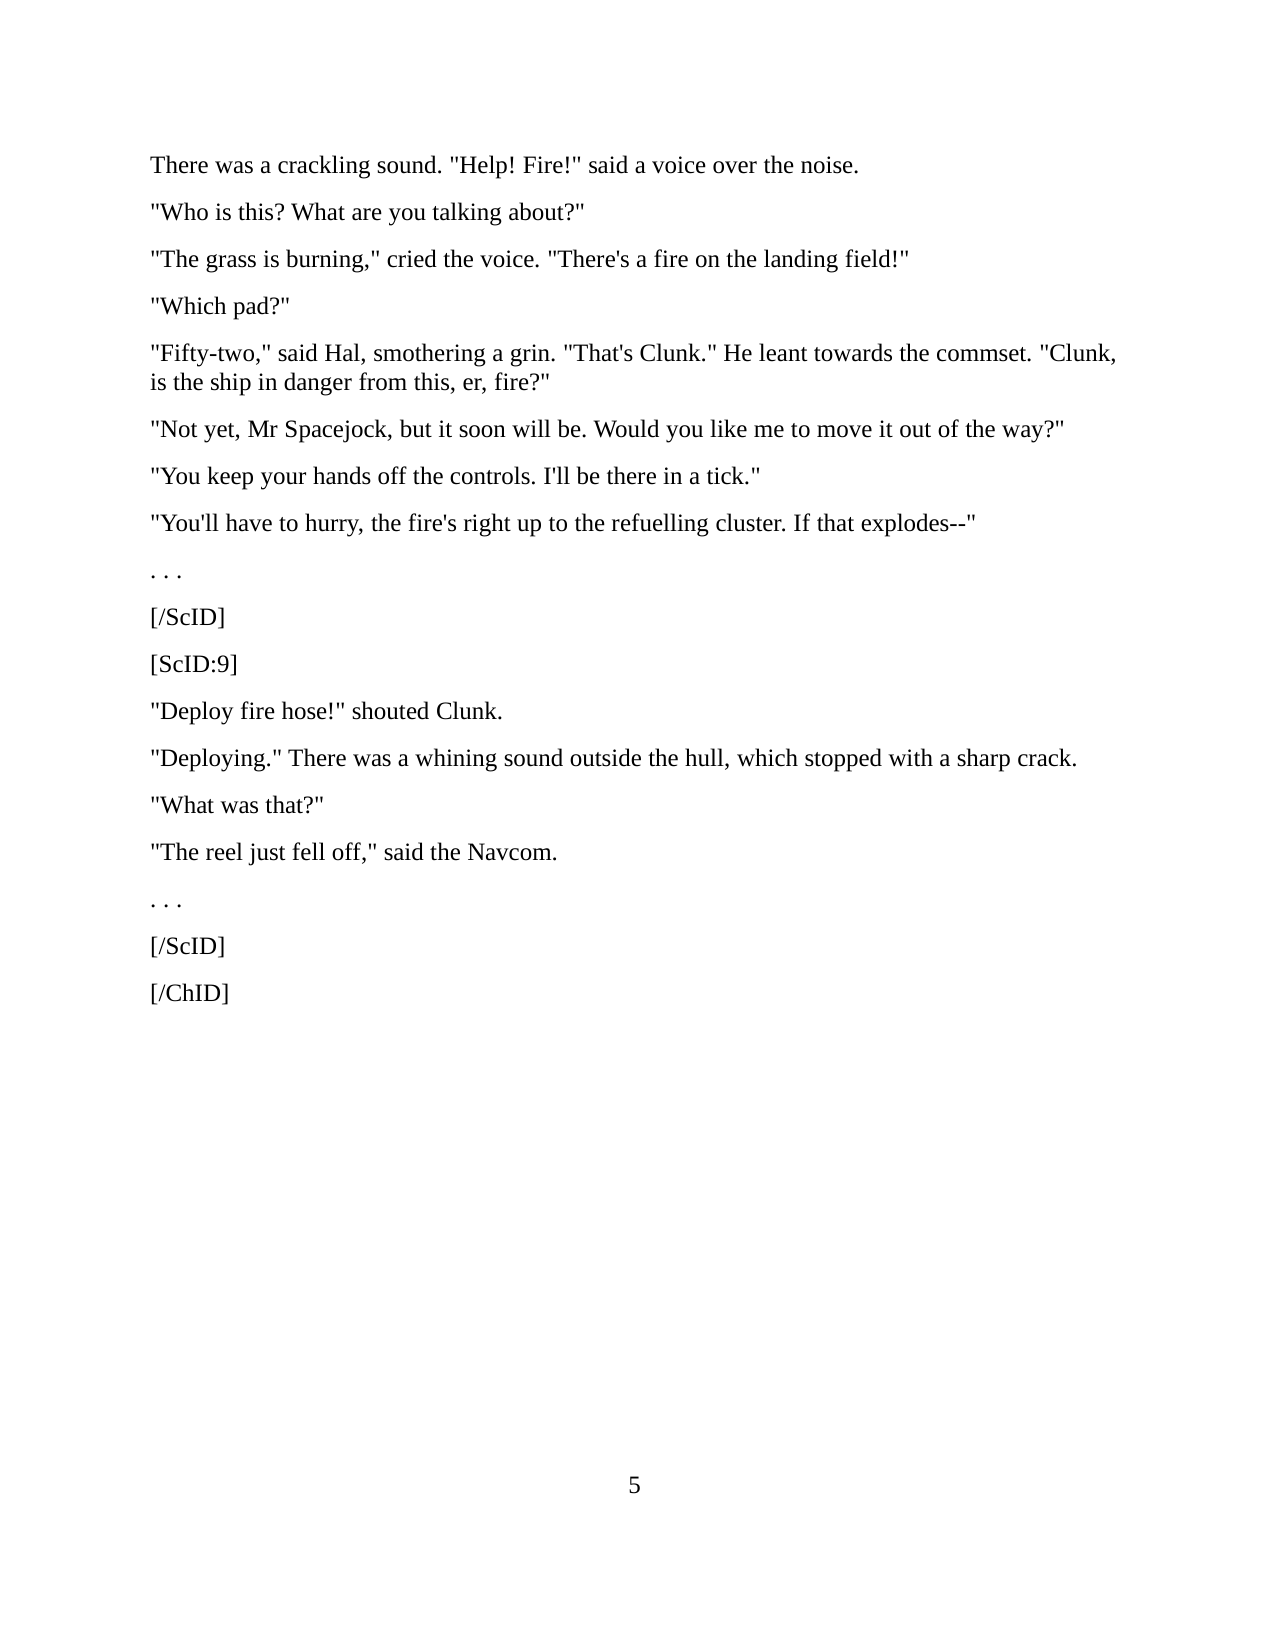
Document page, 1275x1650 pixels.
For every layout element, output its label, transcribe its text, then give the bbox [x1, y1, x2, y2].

text "Not yet, Mr Spacejock, but it soon will be. Would you like me to move it out of the way?" [150, 414, 1125, 443]
text "Deploy fire hose!" shouted Clunk. [150, 696, 1125, 725]
text "The grass is burning," cried the voice. "There's a fire on the landing field!" [150, 244, 1125, 273]
text "The reel just fell off," said the Navcom. [150, 837, 1125, 866]
text There was a crackling sound. "Help! Fire!" said a voice over the noise. [150, 150, 1125, 179]
text [/ScID] [150, 602, 1125, 631]
text "Fifty-two," said Hal, smothering a grin. "That's Clunk." He leant towards the commset. "Clunk, is the ship in danger from this, er, fire?" [150, 338, 1125, 396]
text "Which pad?" [150, 291, 1125, 320]
text "Who is this? What are you talking about?" [150, 197, 1125, 226]
text [/ChID] [150, 978, 1125, 1007]
text . . . [150, 884, 1125, 913]
text "You keep your hands off the controls. I'll be there in a tick." [150, 461, 1125, 490]
text . . . [150, 555, 1125, 584]
text [ScID:9] [150, 649, 1125, 678]
text "What was that?" [150, 790, 1125, 819]
text "You'll have to hurry, the fire's right up to the refuelling cluster. If that explodes--" [150, 508, 1125, 537]
text [/ScID] [150, 931, 1125, 960]
text "Deploying." There was a whining sound outside the hull, which stopped with a sharp crack. [150, 743, 1125, 772]
